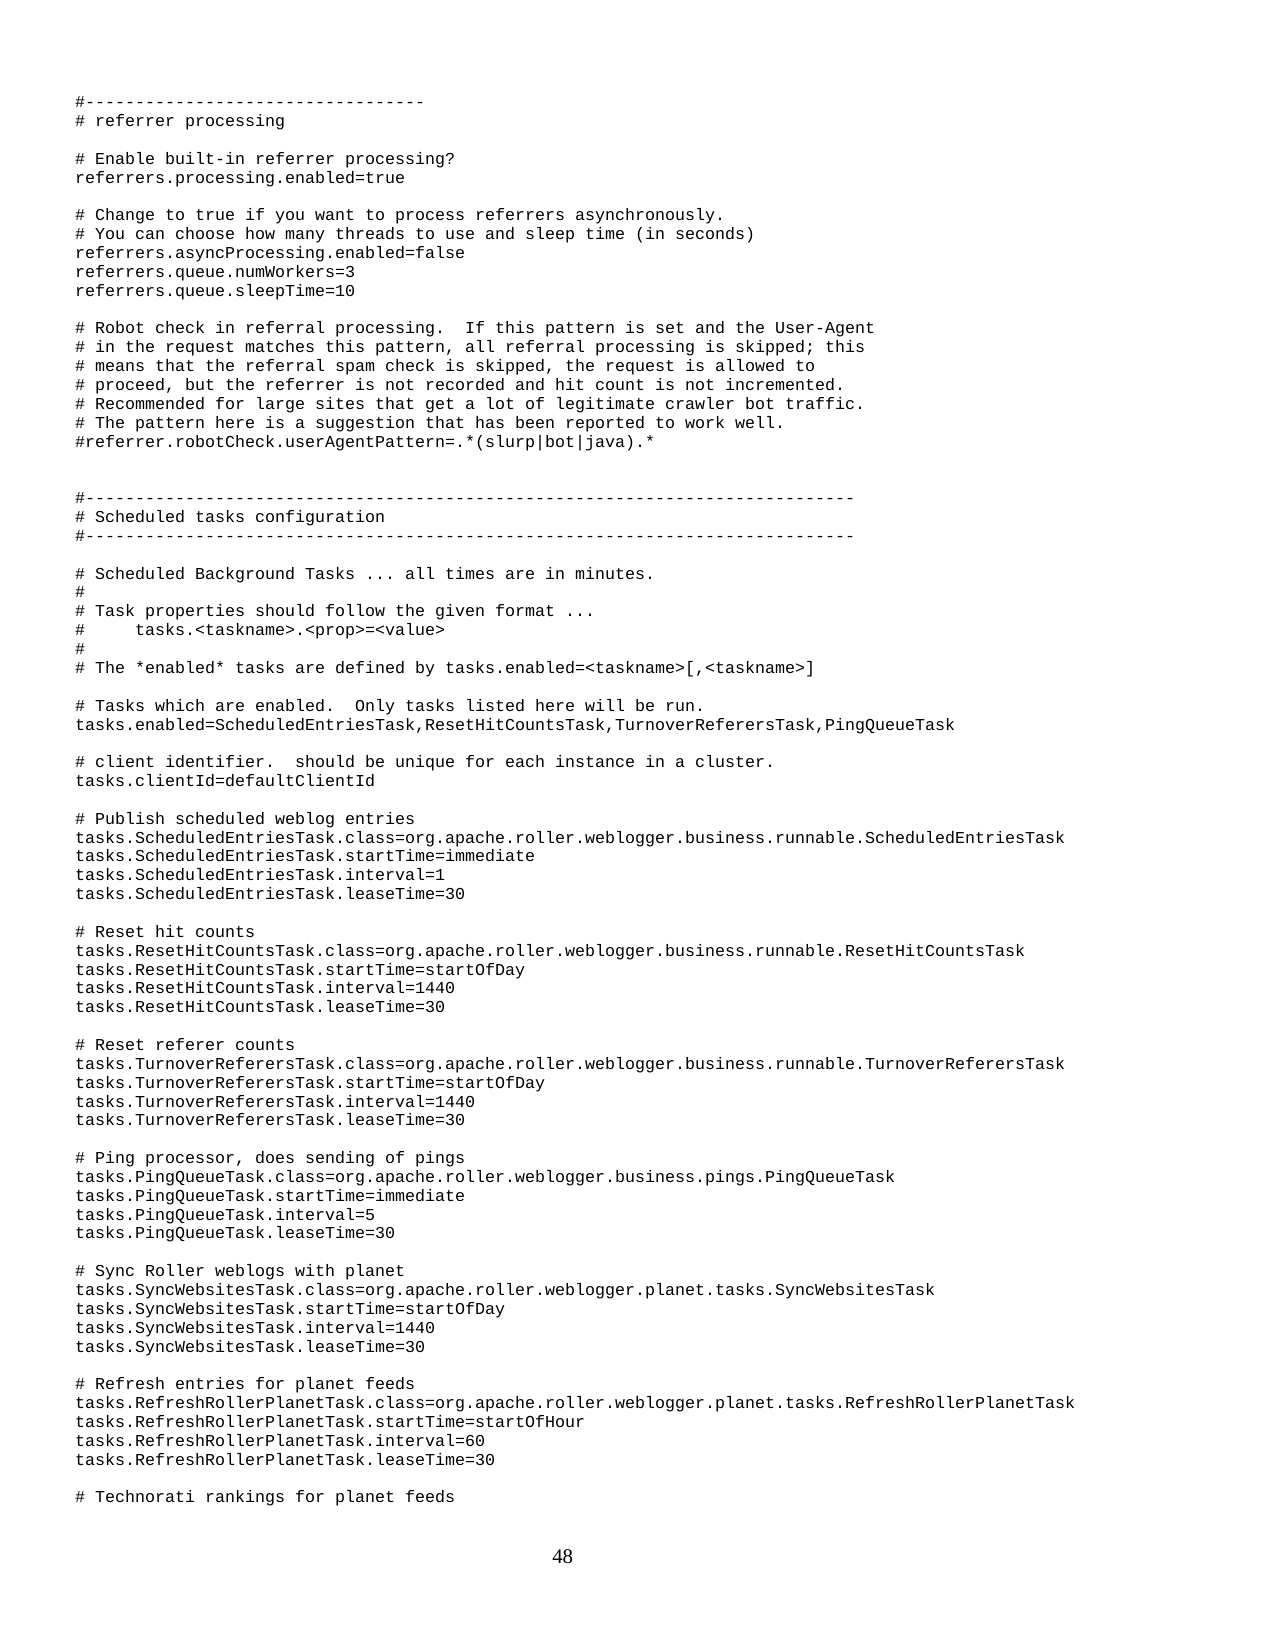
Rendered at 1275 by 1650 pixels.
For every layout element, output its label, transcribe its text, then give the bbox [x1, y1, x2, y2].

text tasks.ScheduledEntriesTask.interval=1 [75, 867, 1200, 886]
text # Publish scheduled weblog entries [75, 810, 1200, 829]
text tasks.SyncWebsitesTask.startTime=startOfDay [75, 1301, 1200, 1319]
text # [75, 584, 1200, 603]
text # Recommended for large sites that get a lot of legitimate crawler bot traffic. [75, 396, 1200, 414]
text tasks.SyncWebsitesTask.class=org.apache.roller.weblogger.planet.tasks.SyncWebsitesTask [75, 1282, 1200, 1301]
text # You can choose how many threads to use and sleep time (in seconds) [75, 226, 1200, 245]
text tasks.ScheduledEntriesTask.class=org.apache.roller.weblogger.business.runnable.ScheduledEntriesTask [75, 829, 1200, 848]
text tasks.RefreshRollerPlanetTask.leaseTime=30 [75, 1451, 1200, 1470]
text tasks.PingQueueTask.interval=5 [75, 1206, 1200, 1225]
text tasks.PingQueueTask.class=org.apache.roller.weblogger.business.pings.PingQueueTask [75, 1168, 1200, 1187]
text tasks.enabled=ScheduledEntriesTask,ResetHitCountsTask,TurnoverReferersTask,PingQueueTask [75, 716, 1200, 735]
text # Reset hit counts [75, 923, 1200, 942]
text #----------------------------------------------------------------------------- [75, 490, 1200, 509]
text tasks.ResetHitCountsTask.leaseTime=30 [75, 999, 1200, 1018]
text # Reset referer counts [75, 1037, 1200, 1055]
text #----------------------------------------------------------------------------- [75, 527, 1200, 546]
text # The *enabled* tasks are defined by tasks.enabled=<taskname>[,<taskname>] [75, 659, 1200, 678]
text # in the request matches this pattern, all referral processing is skipped; this [75, 339, 1200, 358]
text # The pattern here is a suggestion that has been reported to work well. [75, 414, 1200, 433]
text #referrer.robotCheck.userAgentPattern=.*(slurp|bot|java).* [75, 433, 1200, 452]
text tasks.PingQueueTask.startTime=immediate [75, 1187, 1200, 1206]
text # Enable built-in referrer processing? [75, 150, 1200, 169]
text tasks.RefreshRollerPlanetTask.interval=60 [75, 1432, 1200, 1451]
text tasks.SyncWebsitesTask.interval=1440 [75, 1319, 1200, 1338]
text # Scheduled Background Tasks ... all times are in minutes. [75, 565, 1200, 584]
text tasks.SyncWebsitesTask.leaseTime=30 [75, 1338, 1200, 1357]
text # Sync Roller weblogs with planet [75, 1263, 1200, 1282]
text tasks.ScheduledEntriesTask.startTime=immediate [75, 848, 1200, 867]
text tasks.clientId=defaultClientId [75, 773, 1200, 791]
text #---------------------------------- [75, 94, 1200, 113]
text # means that the referral spam check is skipped, the request is allowed to [75, 358, 1200, 377]
text # Robot check in referral processing. If this pattern is set and the User-Agent [75, 320, 1200, 339]
text tasks.RefreshRollerPlanetTask.startTime=startOfHour [75, 1414, 1200, 1432]
text # Task properties should follow the given format ... [75, 603, 1200, 622]
text # proceed, but the referrer is not recorded and hit count is not incremented. [75, 377, 1200, 396]
text tasks.ResetHitCountsTask.interval=1440 [75, 980, 1200, 999]
text # client identifier. should be unique for each instance in a cluster. [75, 754, 1200, 773]
text tasks.ResetHitCountsTask.class=org.apache.roller.weblogger.business.runnable.ResetHitCountsTask [75, 942, 1200, 961]
text tasks.ScheduledEntriesTask.leaseTime=30 [75, 886, 1200, 904]
text tasks.TurnoverReferersTask.leaseTime=30 [75, 1112, 1200, 1131]
text # Scheduled tasks configuration [75, 509, 1200, 527]
text referrers.queue.sleepTime=10 [75, 282, 1200, 301]
text # Technorati rankings for planet feeds [75, 1489, 1200, 1508]
text referrers.processing.enabled=true [75, 169, 1200, 188]
text tasks.TurnoverReferersTask.class=org.apache.roller.weblogger.business.runnable.TurnoverReferersTask [75, 1055, 1200, 1074]
text # Change to true if you want to process referrers asynchronously. [75, 207, 1200, 226]
text tasks.ResetHitCountsTask.startTime=startOfDay [75, 961, 1200, 980]
text # tasks.<taskname>.<prop>=<value> [75, 622, 1200, 641]
text # Tasks which are enabled. Only tasks listed here will be run. [75, 697, 1200, 716]
text tasks.PingQueueTask.leaseTime=30 [75, 1225, 1200, 1244]
text # referrer processing [75, 113, 1200, 132]
text tasks.TurnoverReferersTask.interval=1440 [75, 1093, 1200, 1112]
text # Refresh entries for planet feeds [75, 1376, 1200, 1395]
text referrers.asyncProcessing.enabled=false [75, 245, 1200, 263]
text referrers.queue.numWorkers=3 [75, 263, 1200, 282]
text tasks.RefreshRollerPlanetTask.class=org.apache.roller.weblogger.planet.tasks.RefreshRollerPlanetTask [75, 1395, 1200, 1414]
text tasks.TurnoverReferersTask.startTime=startOfDay [75, 1074, 1200, 1093]
text # [75, 641, 1200, 659]
text # Ping processor, does sending of pings [75, 1150, 1200, 1168]
